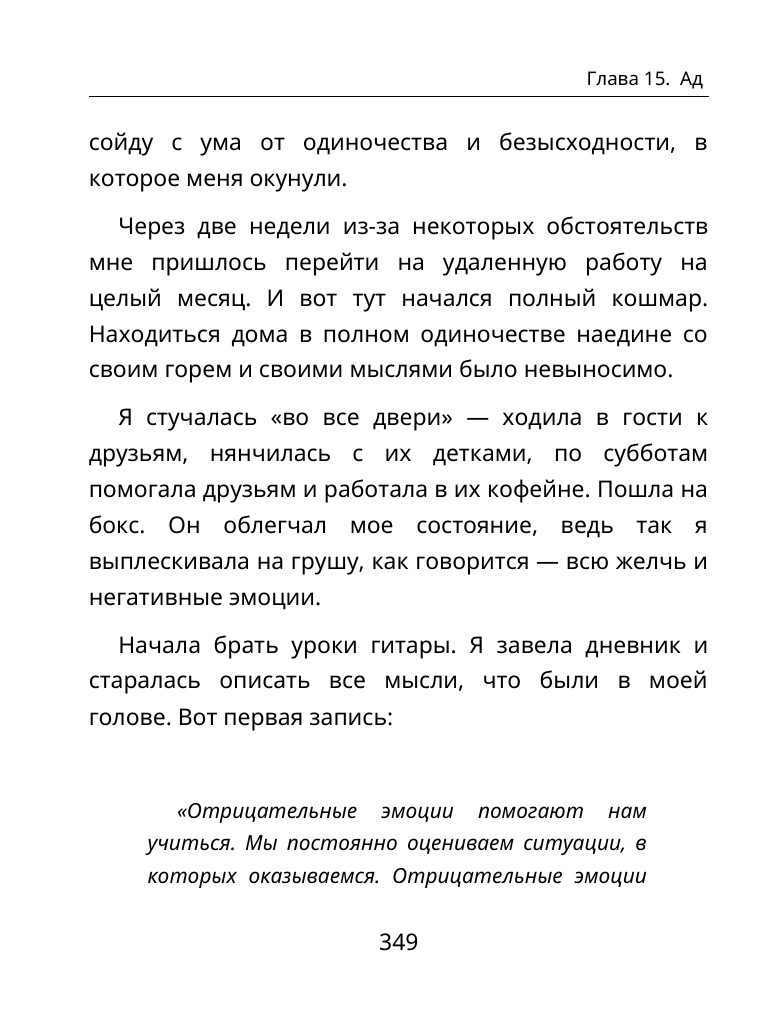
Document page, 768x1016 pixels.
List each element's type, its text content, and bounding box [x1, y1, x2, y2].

text «Отрицательные эмоции помогают нам учиться. Мы постоянно оцениваем ситуации, в которых оказываемся. Отрицательные эмоции [147, 796, 650, 889]
text сойду с ума от одиночества и безысходности, в которое меня окунули. [88, 126, 709, 193]
text Через две недели из-за некоторых обстоятельств мне пришлось перейти на удаленную работу на целый месяц. И вот тут начался полный кошмар. Находиться дома в полном одиночестве наедине со своим горем и своими мыслями было невыносимо. [88, 210, 709, 385]
text Начала брать уроки гитары. Я завела дневник и старалась описать все мысли, что были в моей голове. Вот первая запись: [88, 628, 709, 732]
text Я стучалась «во все двери» — ходила в гости к друзьям, нянчилась с их детками, по субботам помогала друзьям и работала в их кофейне. Пошла на бокс. Он облегчал мое состояние, ведь так я выплескивала на грушу, как говорится — всю желчь и негативные эмоции. [88, 401, 709, 612]
